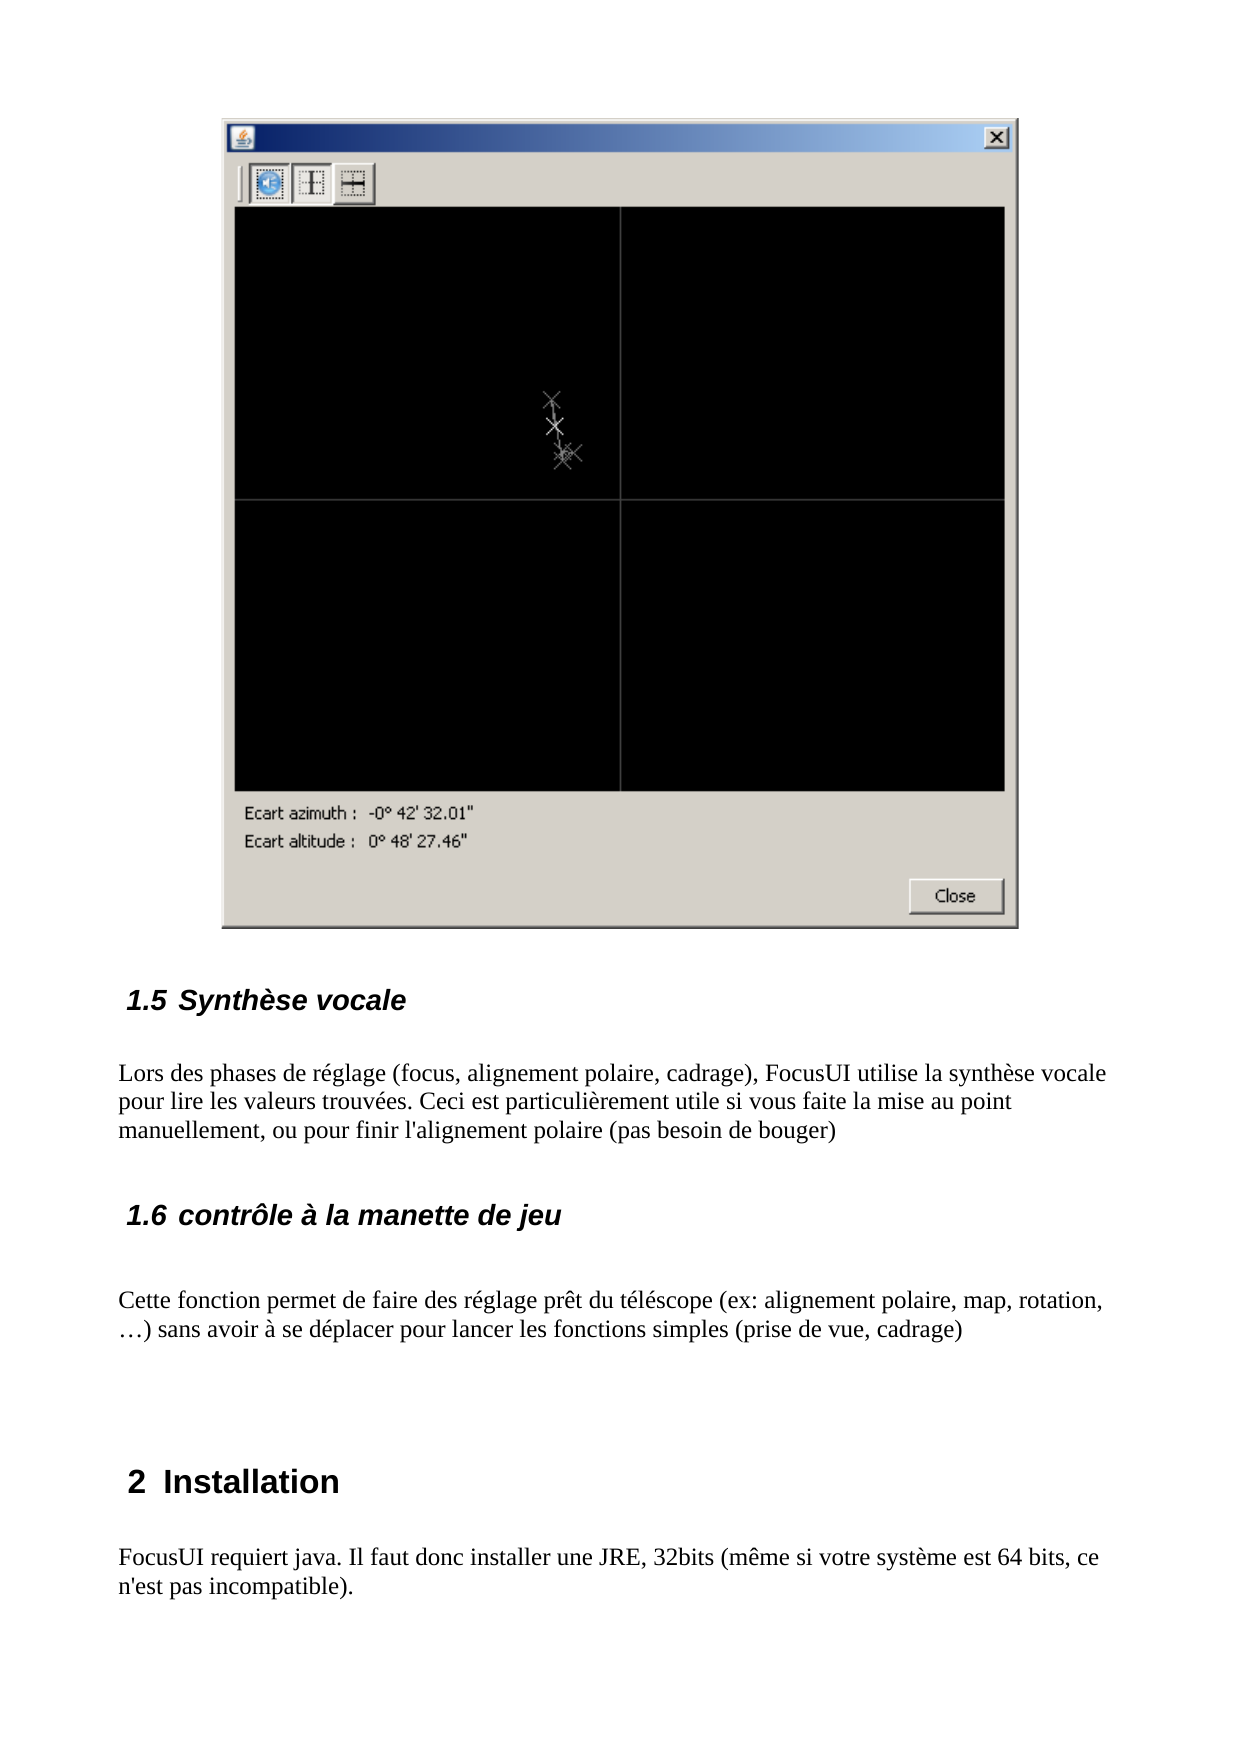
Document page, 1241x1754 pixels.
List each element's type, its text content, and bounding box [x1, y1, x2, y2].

text Lors des phases de réglage (focus, alignement polaire, cadrage), FocusUI utilise la synthèse vocale pour lire les valeurs trouvées. Ceci est particulièrement utile si vous faite la mise au point manuellement, ou pour finir l'alignement polaire (pas besoin de bouger) [118, 1058, 1122, 1144]
subtitle contrôle à la manette de jeu [118, 1198, 1122, 1231]
picture [221, 118, 1019, 929]
subtitle Synthèse vocale [118, 983, 1122, 1016]
text Cette fonction permet de faire des réglage prêt du téléscope (ex: alignement polaire, map, rotation, …) sans avoir à se déplacer pour lancer les fonctions simples (prise de vue, cadrage) [118, 1285, 1122, 1342]
subtitle Installation [118, 1462, 1122, 1501]
text FocusUI requiert java. Il faut donc installer une JRE, 32bits (même si votre système est 64 bits, ce n'est pas incompatible). [118, 1542, 1122, 1600]
